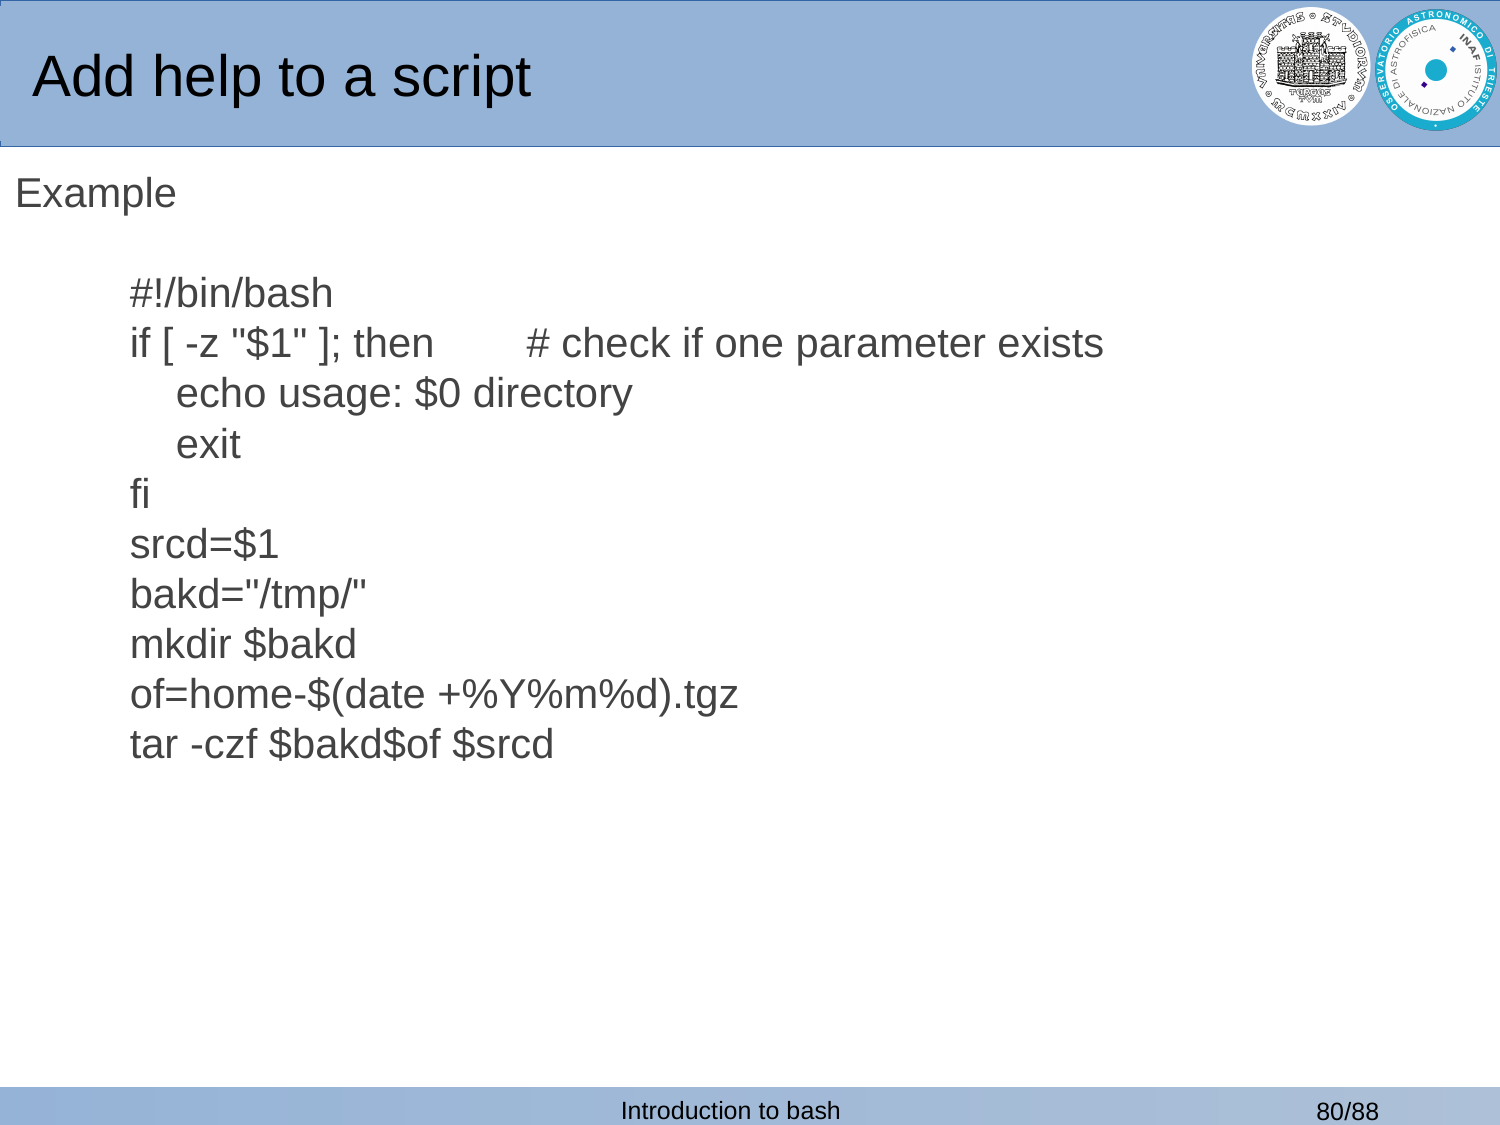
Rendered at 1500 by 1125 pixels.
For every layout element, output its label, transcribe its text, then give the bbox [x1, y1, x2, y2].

list Example #!/bin/bash if [ -z "$1" ]; then # check if one parameter exists echo usage: $0 directory exit fi srcd=$1 bakd="/tmp/" mkdir $bakd of=home-$(date +%Y%m%d).tgz tar -czf $bakd$of $srcd [0, 158, 1500, 1104]
picture [1252, 0, 1500, 156]
text_box Add help to a script [0, 5, 1232, 141]
